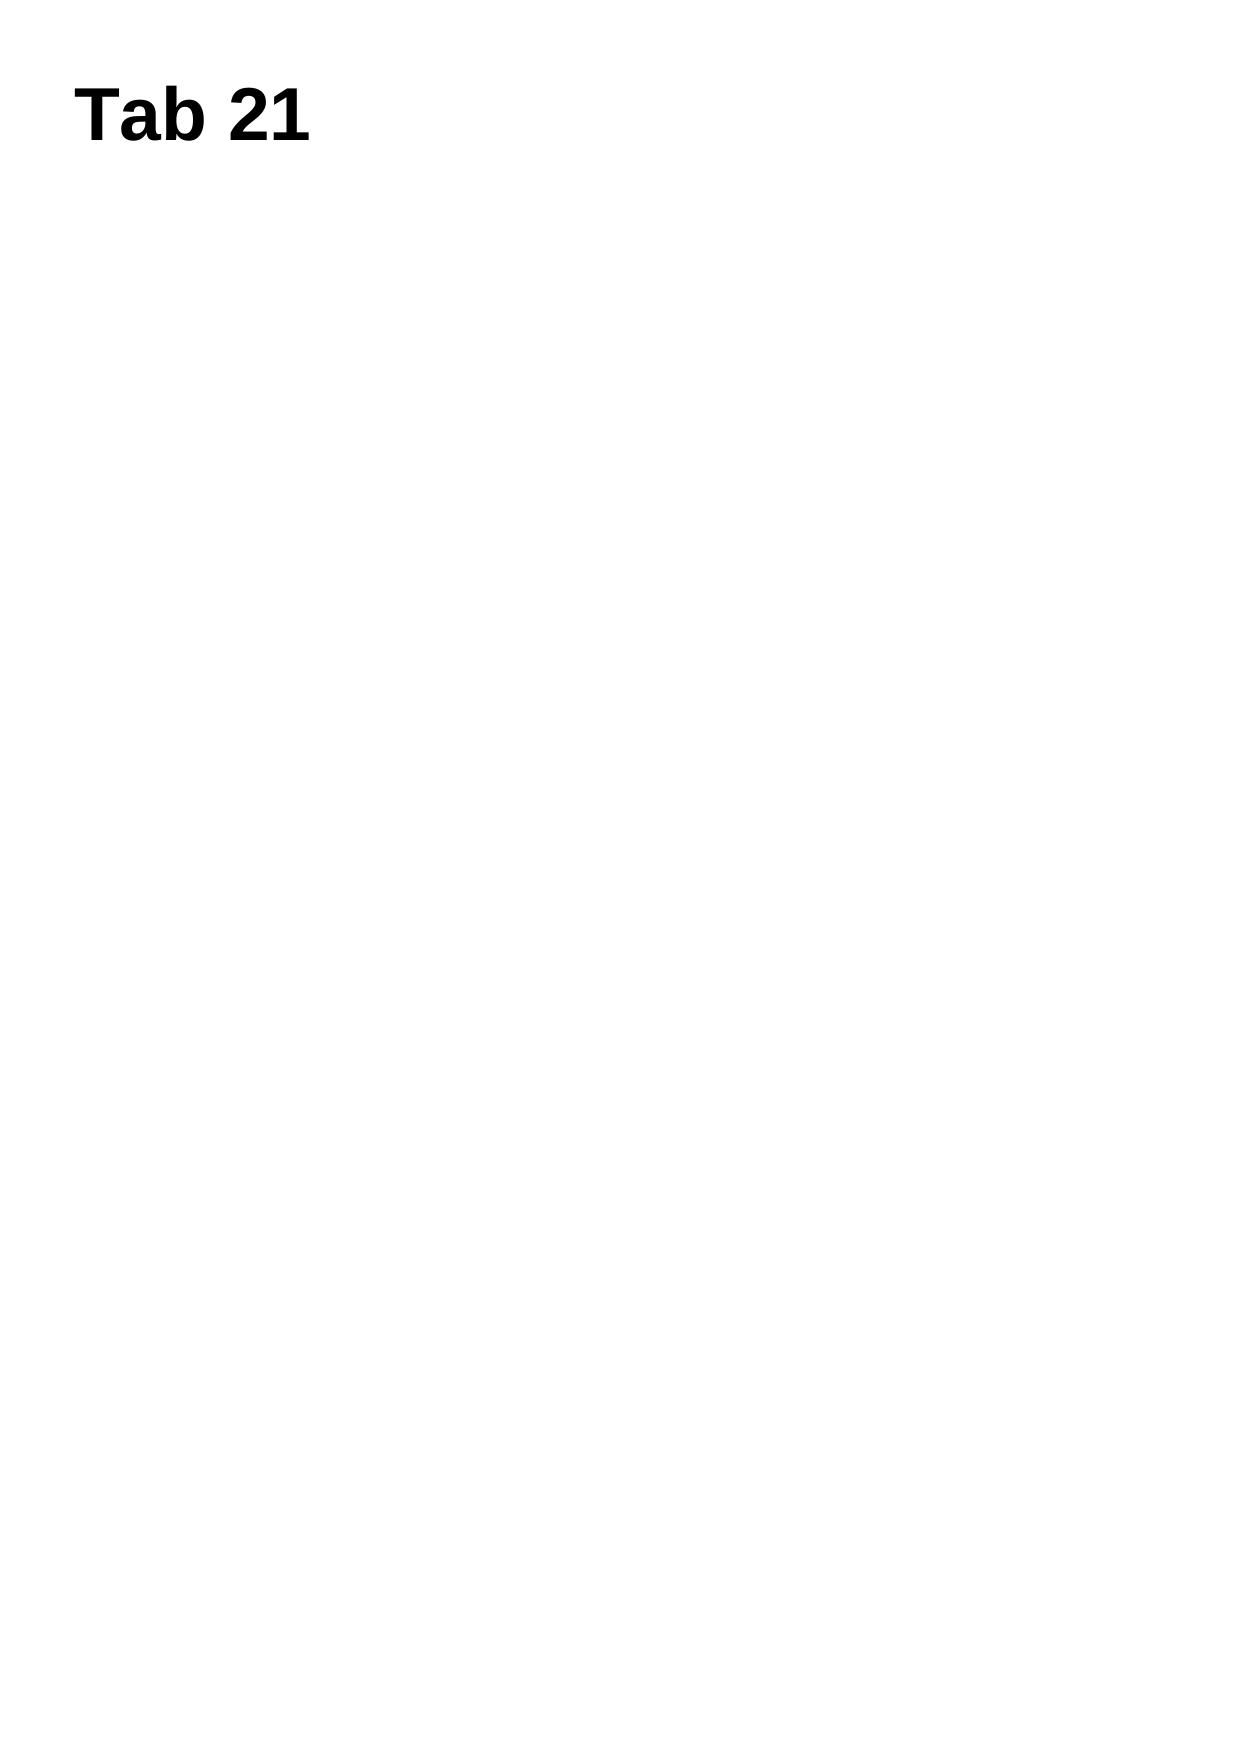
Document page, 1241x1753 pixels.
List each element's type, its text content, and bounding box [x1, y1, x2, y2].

title Tab 21 [74, 70, 1178, 156]
